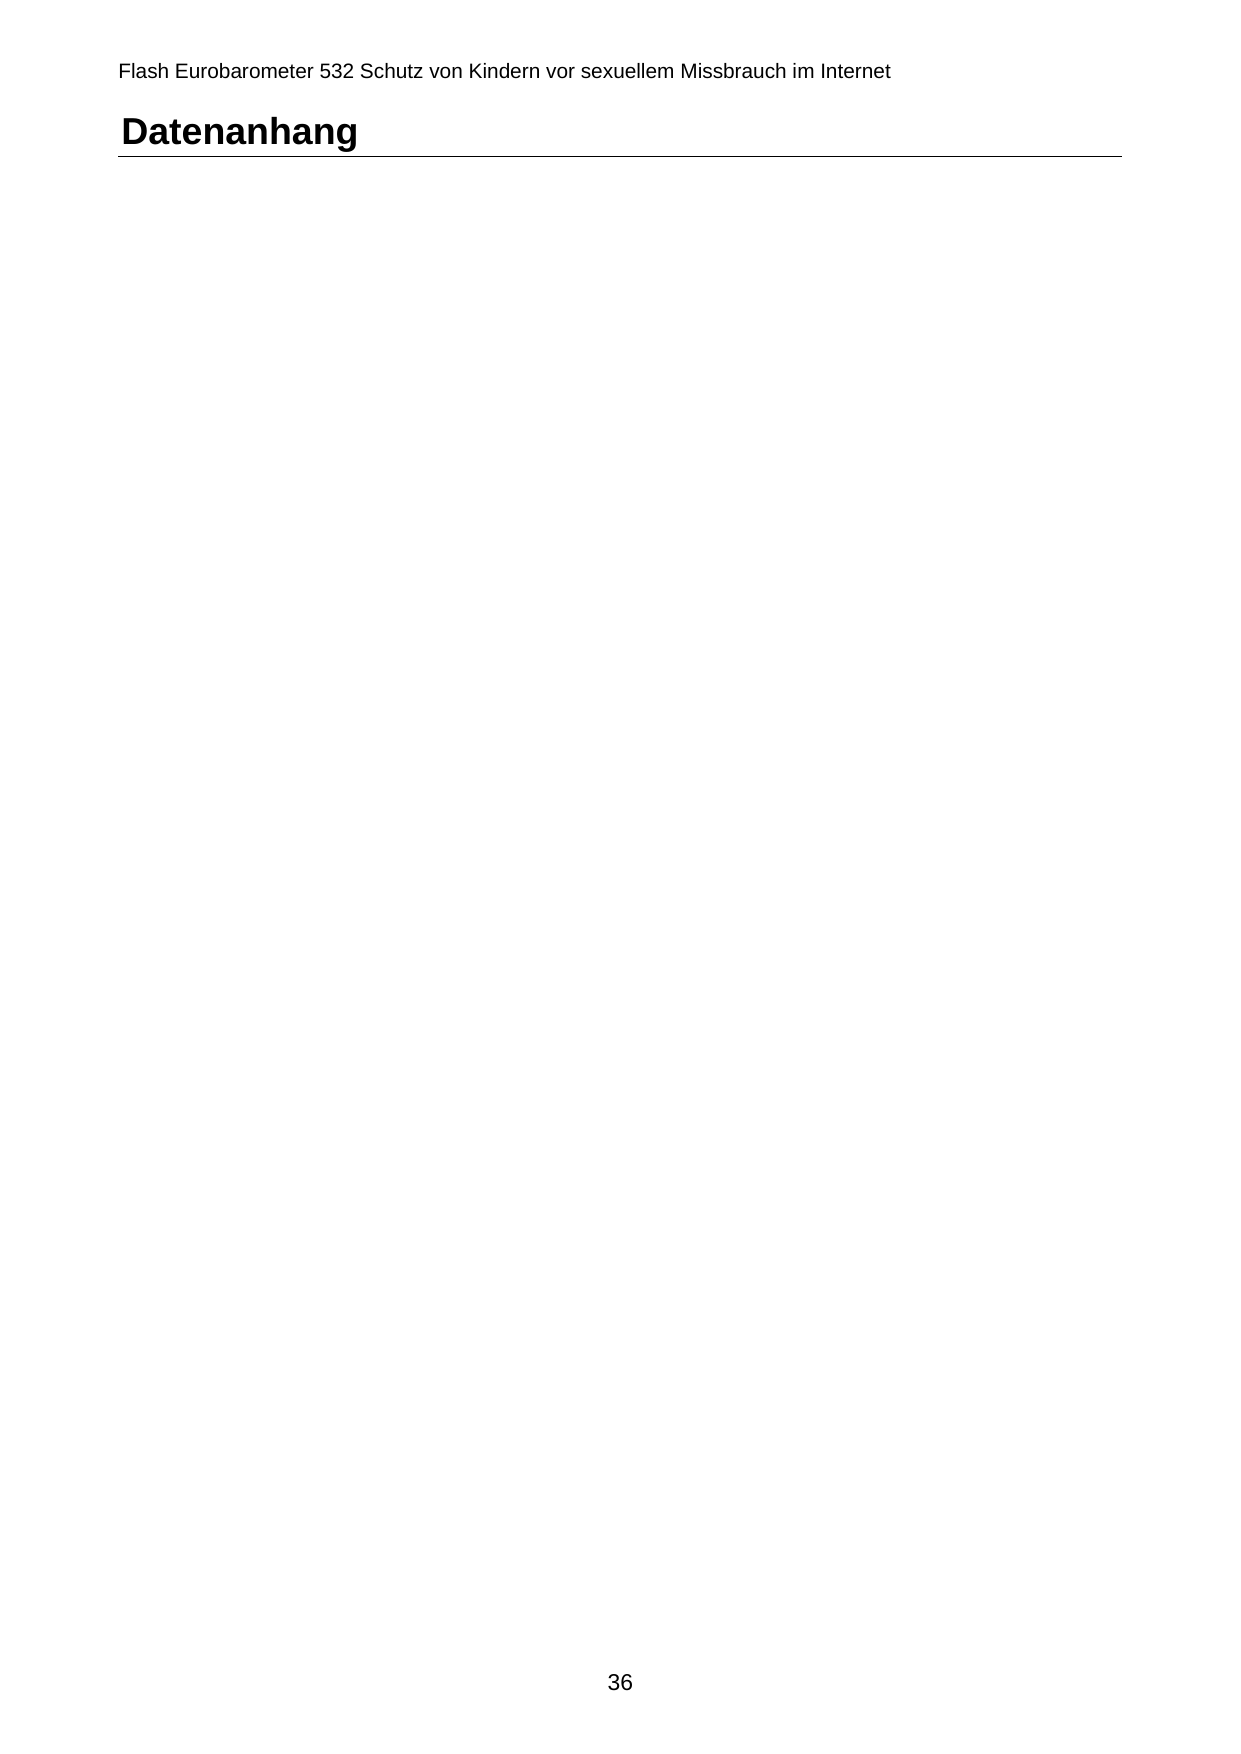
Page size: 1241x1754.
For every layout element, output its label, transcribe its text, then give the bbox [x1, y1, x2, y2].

subtitle Datenanhang [118, 107, 1122, 156]
